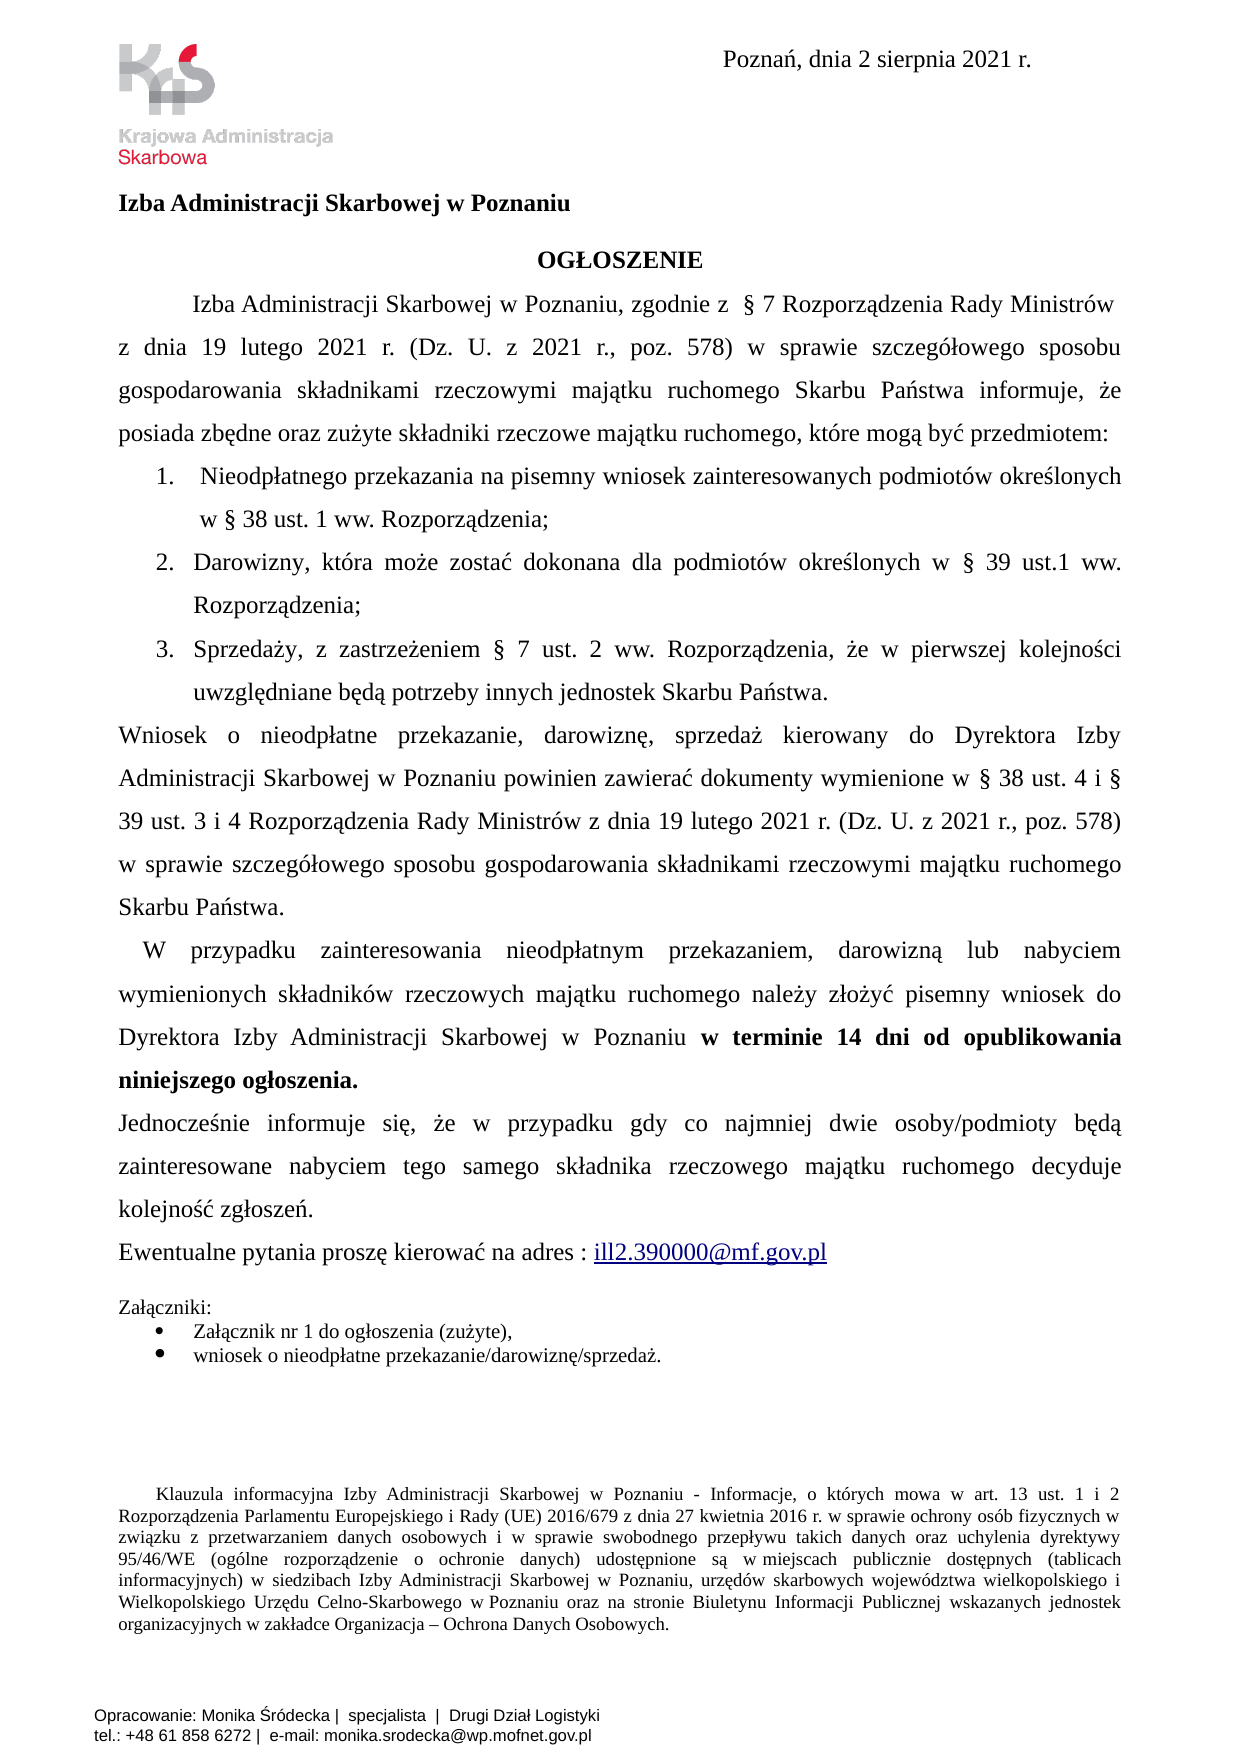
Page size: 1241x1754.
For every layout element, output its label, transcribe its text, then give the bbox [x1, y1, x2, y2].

list Sprzedaży, z zastrzeżeniem § 7 ust. 2 ww. Rozporządzenia, że w pierwszej kolejności uwzględniane będą potrzeby innych jednostek Skarbu Państwa. [156, 634, 1122, 706]
list wniosek o nieodpłatne przekazanie/darowiznę/sprzedaż. [156, 1343, 1122, 1368]
text Izba Administracji Skarbowej w Poznaniu, zgodnie z § 7 Rozporządzenia Rady Ministrów z dnia 19 lutego 2021 r. (Dz. U. z 2021 r., poz. 578) w sprawie szczegółowego sposobu gospodarowania składnikami rzeczowymi majątku ruchomego Skarbu Państwa informuje, że posiada zbędne oraz zużyte składniki rzeczowe majątku ruchomego, które mogą być przedmiotem: [118, 289, 1122, 447]
list Darowizny, która może zostać dokonana dla podmiotów określonych w § 39 ust.1 ww. Rozporządzenia; [156, 547, 1122, 619]
text Poznań, dnia 2 sierpnia 2021 r. [191, 44, 1122, 73]
text W przypadku zainteresowania nieodpłatnym przekazaniem, darowizną lub nabyciem wymienionych składników rzeczowych majątku ruchomego należy złożyć pisemny wniosek do Dyrektora Izby Administracji Skarbowej w Poznaniu w terminie 14 dni od opublikowania niniejszego ogłoszenia. [118, 936, 1122, 1094]
text Klauzula informacyjna Izby Administracji Skarbowej w Poznaniu - Informacje, o których mowa w art. 13 ust. 1 i 2 Rozporządzenia Parlamentu Europejskiego i Rady (UE) 2016/679 z dnia 27 kwietnia 2016 r. w sprawie ochrony osób fizycznych w związku z przetwarzaniem danych osobowych i w sprawie swobodnego przepływu takich danych oraz uchylenia dyrektywy 95/46/WE (ogólne rozporządzenie o ochronie danych) udostępnione są w miejscach publicznie dostępnych (tablicach informacyjnych) w siedzibach Izby Administracji Skarbowej w Poznaniu, urzędów skarbowych województwa wielkopolskiego i Wielkopolskiego Urzędu Celno-Skarbowego w Poznaniu oraz na stronie Biuletynu Informacji Publicznej wskazanych jednostek organizacyjnych w zakładce Organizacja – Ochrona Danych Osobowych. [118, 1483, 1122, 1634]
list Nieodpłatnego przekazania na pisemny wniosek zainteresowanych podmiotów określonych w § 38 ust. 1 ww. Rozporządzenia; [156, 461, 1122, 533]
text Załączniki: [118, 1295, 1122, 1319]
text Ewentualne pytania proszę kierować na adres : ill2.390000@mf.gov.pl [118, 1237, 1122, 1266]
text OGŁOSZENIE [118, 246, 1122, 274]
list Załącznik nr 1 do ogłoszenia (zużyte), [156, 1319, 1122, 1343]
text Opracowanie: Monika Śródecka | specjalista | Drugi Dział Logistyki tel.: +48 61 858 6272 | e-mail: monika.srodecka@wp.mofnet.gov.pl [94, 1706, 1063, 1744]
text Jednocześnie informuje się, że w przypadku gdy co najmniej dwie osoby/podmioty będą zainteresowane nabyciem tego samego składnika rzeczowego majątku ruchomego decyduje kolejność zgłoszeń. [118, 1108, 1122, 1223]
text Izba Administracji Skarbowej w Poznaniu [118, 188, 1122, 217]
text [150, 44, 191, 73]
text Wniosek o nieodpłatne przekazanie, darowiznę, sprzedaż kierowany do Dyrektora Izby Administracji Skarbowej w Poznaniu powinien zawierać dokumenty wymienione w § 38 ust. 4 i § 39 ust. 3 i 4 Rozporządzenia Rady Ministrów z dnia 19 lutego 2021 r. (Dz. U. z 2021 r., poz. 578) w sprawie szczegółowego sposobu gospodarowania składnikami rzeczowymi majątku ruchomego Skarbu Państwa. [118, 720, 1122, 921]
